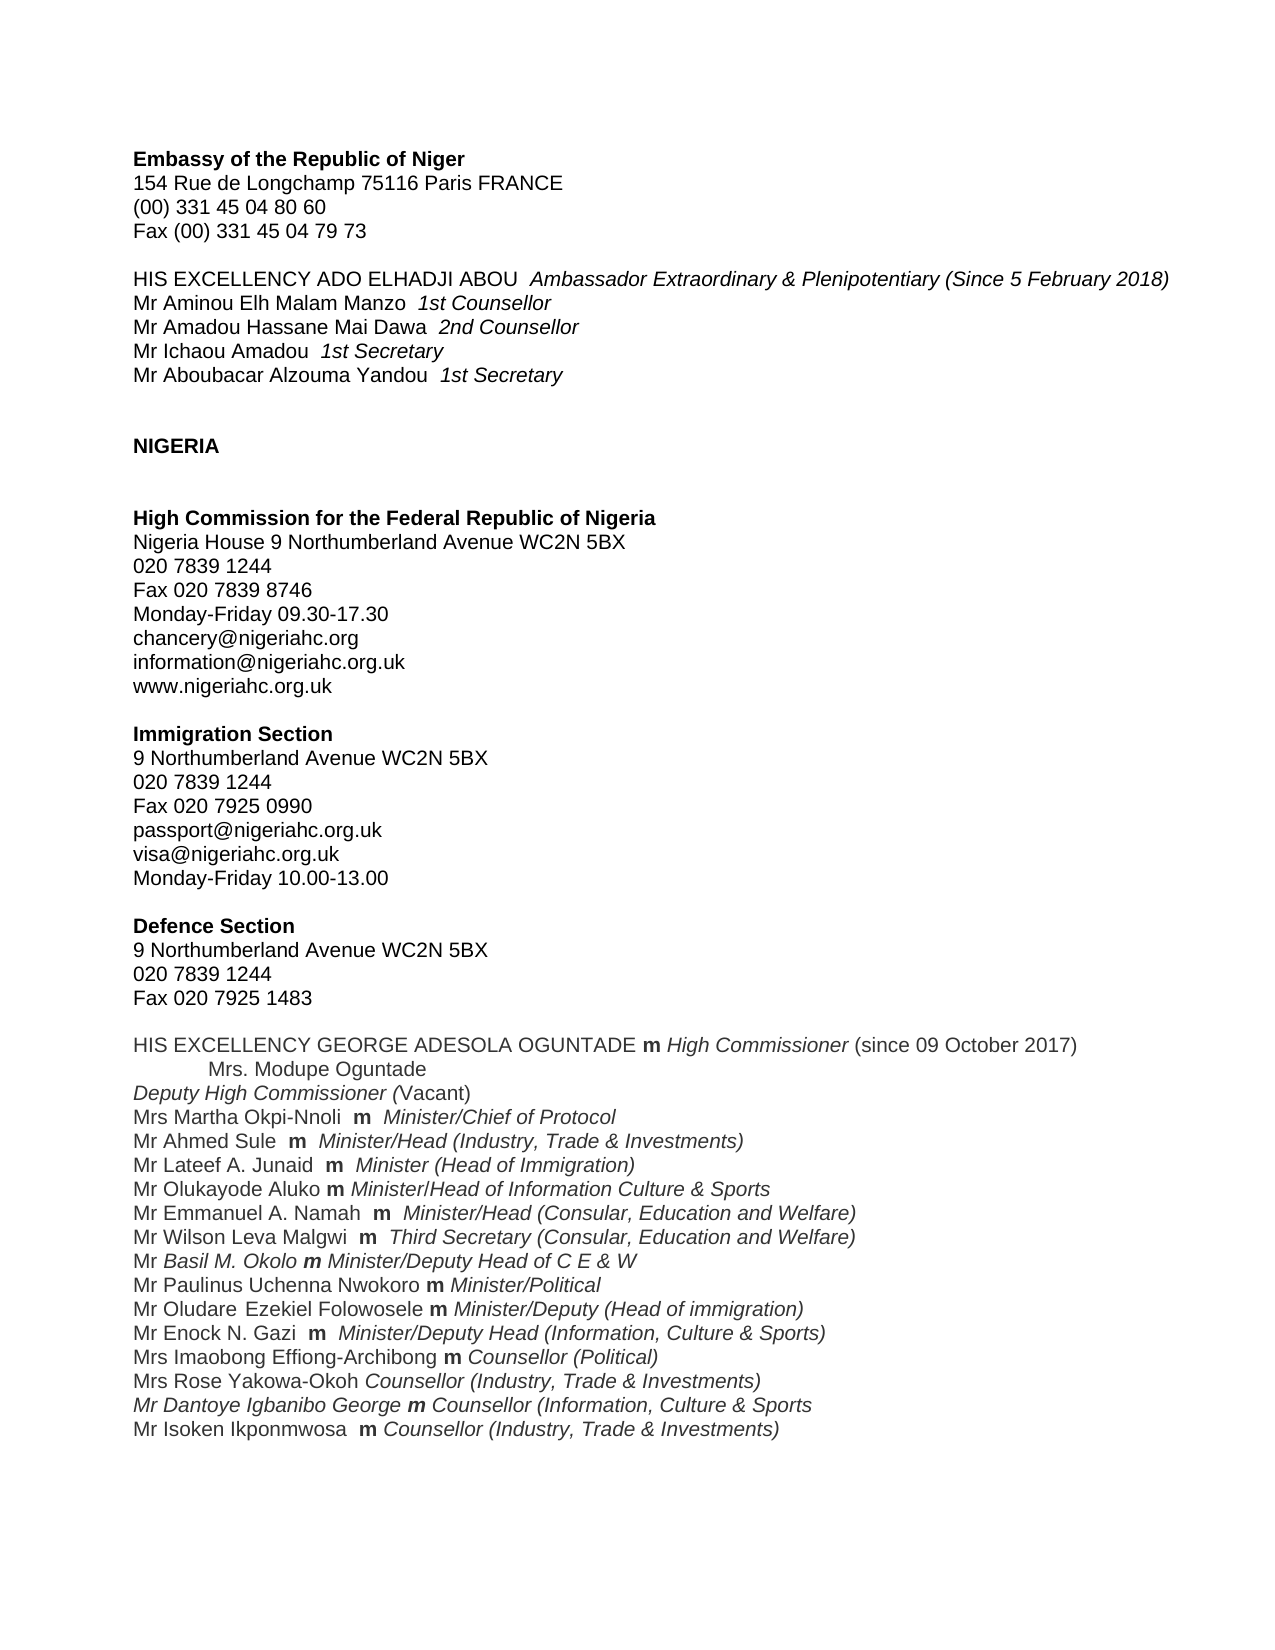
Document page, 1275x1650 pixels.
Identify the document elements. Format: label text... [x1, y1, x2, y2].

text Mr Paulinus Uchenna Nwokoro m Minister/Political [133, 1273, 1181, 1297]
text Mr Ichaou Amadou 1st Secretary [133, 338, 1181, 362]
text Nigeria House 9 Northumberland Avenue WC2N 5BX [133, 530, 1181, 554]
text HIS EXCELLENCY GEORGE ADESOLA OGUNTADE m High Commissioner (since 09 October 2017) [133, 1033, 1181, 1057]
text Mr Oludare Ezekiel Folowosele m Minister/Deputy (Head of immigration) [133, 1297, 1181, 1321]
text Mr Ahmed Sule m Minister/Head (Industry, Trade & Investments) [133, 1129, 1181, 1153]
text 020 7839 1244 [133, 961, 1181, 985]
text www.nigeriahc.org.uk [133, 674, 1181, 698]
subtitle Immigration Section [133, 722, 1181, 746]
text Mrs Imaobong Effiong-Archibong m Counsellor (Political) [133, 1345, 1181, 1369]
text Monday-Friday 09.30-17.30 [133, 602, 1181, 626]
text Mrs Rose Yakowa-Okoh Counsellor (Industry, Trade & Investments) [133, 1369, 1181, 1393]
text 154 Rue de Longchamp 75116 Paris FRANCE [133, 171, 1181, 195]
text 9 Northumberland Avenue WC2N 5BX [133, 746, 1181, 770]
text Mr Aboubacar Alzouma Yandou 1st Secretary [133, 362, 1181, 386]
subtitle NIGERIA [133, 434, 1181, 458]
text Mr Basil M. Okolo m Minister/Deputy Head of C E & W [133, 1249, 1181, 1273]
subtitle Defence Section [133, 913, 1181, 937]
text Fax (00) 331 45 04 79 73 [133, 219, 1181, 243]
text chancery@nigeriahc.org [133, 626, 1181, 650]
text passport@nigeriahc.org.uk [133, 818, 1181, 842]
text (00) 331 45 04 80 60 [133, 195, 1181, 219]
text Fax 020 7925 0990 [133, 794, 1181, 818]
text Deputy High Commissioner (Vacant) [133, 1081, 1181, 1105]
text 9 Northumberland Avenue WC2N 5BX [133, 937, 1181, 961]
text Mr Aminou Elh Malam Manzo 1st Counsellor [133, 291, 1181, 314]
text information@nigeriahc.org.uk [133, 650, 1181, 674]
text Monday-Friday 10.00-13.00 [133, 866, 1181, 889]
text Mrs. Modupe Oguntade [133, 1057, 1181, 1081]
text Fax 020 7925 1483 [133, 985, 1181, 1009]
text Mr Dantoye Igbanibo George m Counsellor (Information, Culture & Sports [133, 1393, 1181, 1417]
subtitle High Commission for the Federal Republic of Nigeria [133, 506, 1181, 530]
text Mr Isoken Ikponmwosa m Counsellor (Industry, Trade & Investments) [133, 1417, 1181, 1441]
text HIS EXCELLENCY ADO ELHADJI ABOU Ambassador Extraordinary & Plenipotentiary (Since 5 February 2018) [133, 267, 1181, 291]
text Mr Lateef A. Junaid m Minister (Head of Immigration) [133, 1153, 1181, 1177]
text Fax 020 7839 8746 [133, 578, 1181, 602]
text 020 7839 1244 [133, 770, 1181, 794]
text 020 7839 1244 [133, 554, 1181, 578]
text Mrs Martha Okpi-Nnoli m Minister/Chief of Protocol [133, 1105, 1181, 1129]
subtitle Embassy of the Republic of Niger [133, 147, 1181, 171]
text Mr Amadou Hassane Mai Dawa 2nd Counsellor [133, 314, 1181, 338]
text Mr Emmanuel A. Namah m Minister/Head (Consular, Education and Welfare) [133, 1201, 1181, 1225]
text Mr Enock N. Gazi m Minister/Deputy Head (Information, Culture & Sports) [133, 1321, 1181, 1345]
text visa@nigeriahc.org.uk [133, 842, 1181, 866]
text Mr Wilson Leva Malgwi m Third Secretary (Consular, Education and Welfare) [133, 1225, 1181, 1249]
text Mr Olukayode Aluko m Minister/Head of Information Culture & Sports [133, 1177, 1181, 1201]
